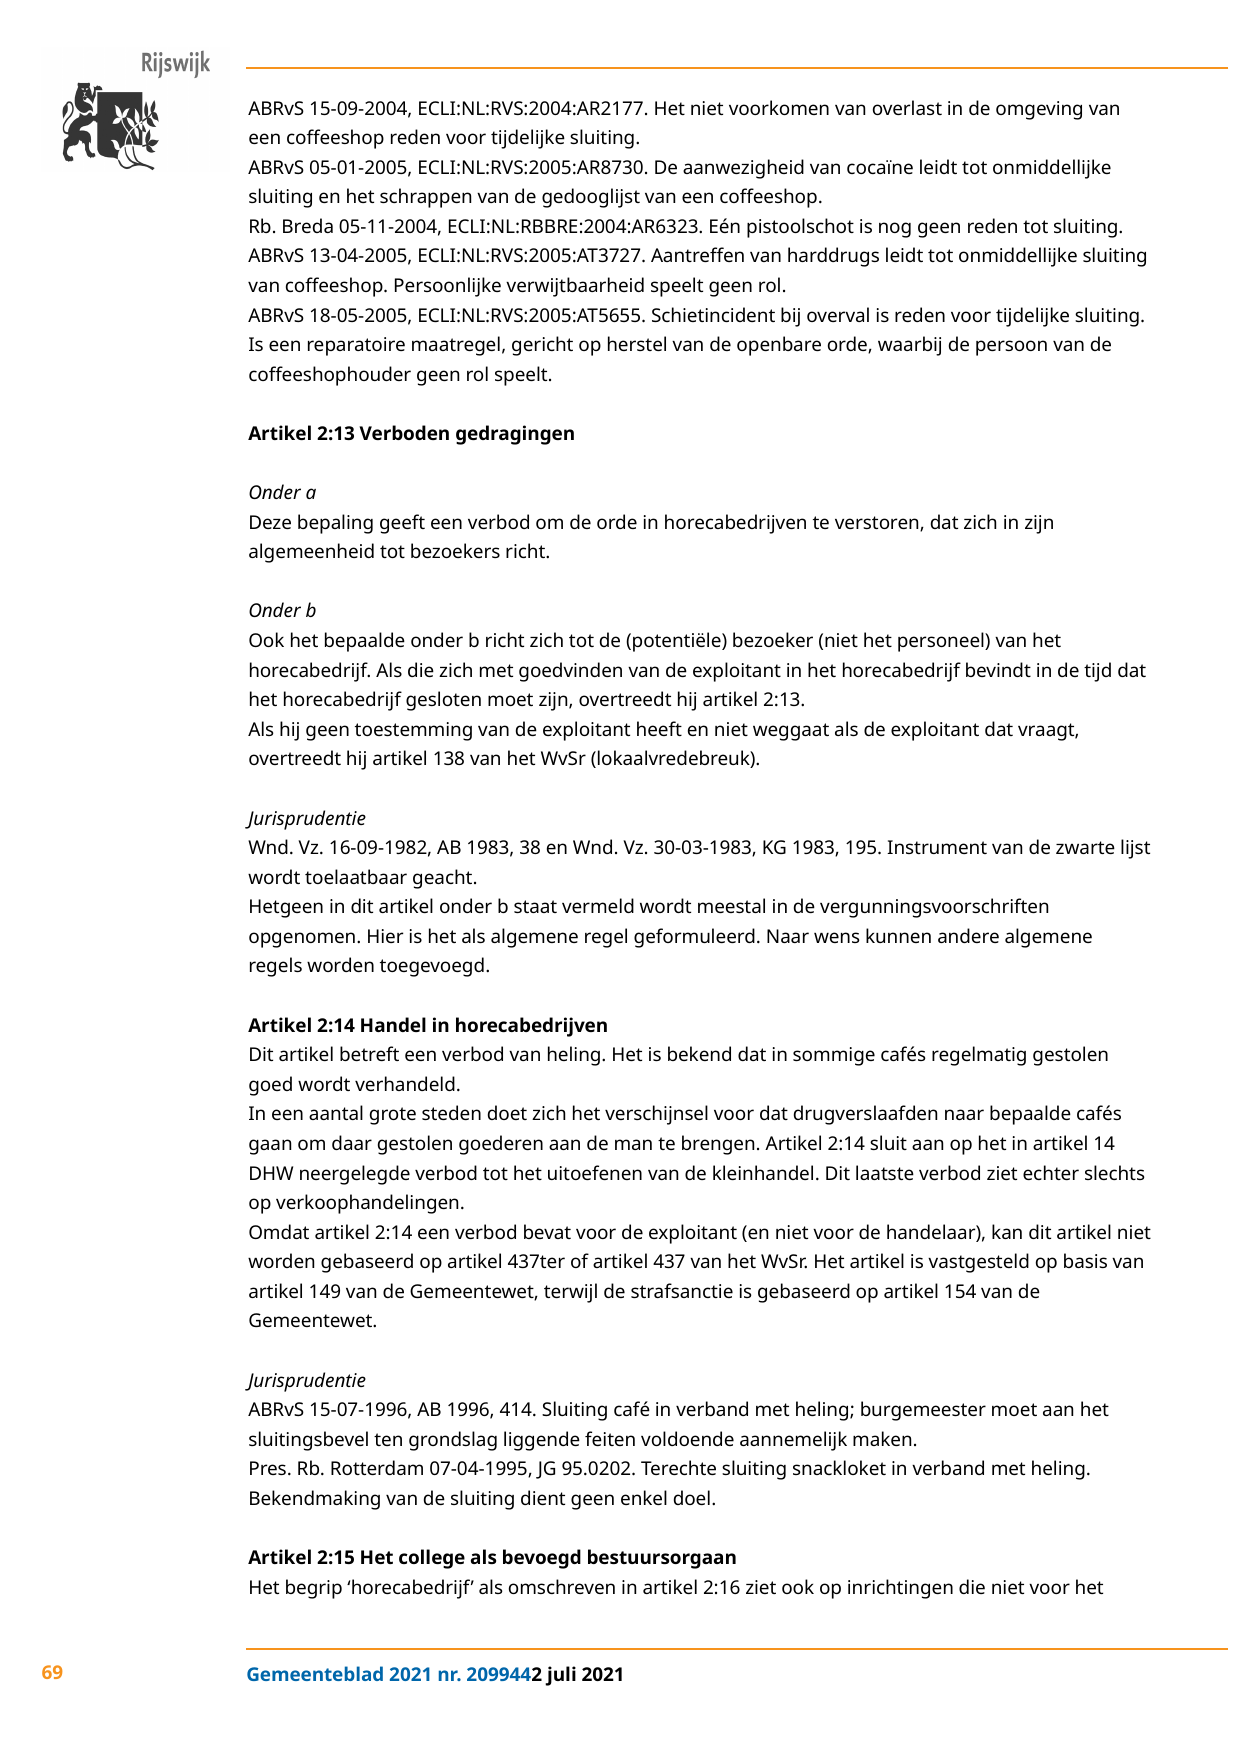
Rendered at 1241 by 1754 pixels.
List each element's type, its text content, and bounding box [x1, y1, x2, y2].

picture [41, 47, 231, 172]
text Artikel 2:14 Handel in horecabedrijven [248, 1012, 1152, 1038]
text Omdat artikel 2:14 een verbod bevat voor de exploitant (en niet voor de handelaar), kan dit artikel niet worden gebaseerd op artikel 437ter of artikel 437 van het WvSr. Het artikel is vastgesteld op basis van artikel 149 van de Gemeentewet, terwijl de strafsanctie is gebaseerd op artikel 154 van de Gemeentewet. [248, 1219, 1152, 1333]
text Jurisprudentie [248, 805, 1152, 831]
text Het begrip ‘horecabedrijf’ als omschreven in artikel 2:16 ziet ook op inrichtingen die niet voor het [248, 1574, 1152, 1600]
text Dit artikel betreft een verbod van heling. Het is bekend dat in sommige cafés regelmatig gestolen goed wordt verhandeld. [248, 1041, 1152, 1097]
text Wnd. Vz. 16-09-1982, AB 1983, 38 en Wnd. Vz. 30-03-1983, KG 1983, 195. Instrument van de zwarte lijst wordt toelaatbaar geacht. [248, 834, 1152, 890]
text Deze bepaling geeft een verbod om de orde in horecabedrijven te verstoren, dat zich in zijn algemeenheid tot bezoekers richt. [248, 509, 1152, 564]
text Rb. Breda 05-11-2004, ECLI:NL:RBBRE:2004:AR6323. Eén pistoolschot is nog geen reden tot sluiting. [248, 213, 1152, 239]
text Als hij geen toestemming van de exploitant heeft en niet weggaat als de exploitant dat vraagt, overtreedt hij artikel 138 van het WvSr (lokaalvredebreuk). [248, 716, 1152, 771]
text Jurisprudentie [248, 1367, 1152, 1393]
text ABRvS 18-05-2005, ECLI:NL:RVS:2005:AT5655. Schietincident bij overval is reden voor tijdelijke sluiting. Is een reparatoire maatregel, gericht op herstel van de openbare orde, waarbij de persoon van de coffeeshophouder geen rol speelt. [248, 302, 1152, 387]
text Onder a [248, 479, 1152, 505]
text ABRvS 05-01-2005, ECLI:NL:RVS:2005:AR8730. De aanwezigheid van cocaïne leidt tot onmiddellijke sluiting en het schrappen van de gedooglijst van een coffeeshop. [248, 154, 1152, 209]
text ABRvS 13-04-2005, ECLI:NL:RVS:2005:AT3727. Aantreffen van harddrugs leidt tot onmiddellijke sluiting van coffeeshop. Persoonlijke verwijtbaarheid speelt geen rol. [248, 243, 1152, 298]
text ABRvS 15-07-1996, AB 1996, 414. Sluiting café in verband met heling; burgemeester moet aan het sluitingsbevel ten grondslag liggende feiten voldoende aannemelijk maken. [248, 1396, 1152, 1452]
text In een aantal grote steden doet zich het verschijnsel voor dat drugverslaafden naar bepaalde cafés gaan om daar gestolen goederen aan de man te brengen. Artikel 2:14 sluit aan op het in artikel 14 DHW neergelegde verbod tot het uitoefenen van de kleinhandel. Dit laatste verbod ziet echter slechts op verkoophandelingen. [248, 1101, 1152, 1215]
text Pres. Rb. Rotterdam 07-04-1995, JG 95.0202. Terechte sluiting snackloket in verband met heling. Bekendmaking van de sluiting dient geen enkel doel. [248, 1456, 1152, 1511]
text ABRvS 15-09-2004, ECLI:NL:RVS:2004:AR2177. Het niet voorkomen van overlast in de omgeving van een coffeeshop reden voor tijdelijke sluiting. [248, 95, 1152, 150]
text Ook het bepaalde onder b richt zich tot de (potentiële) bezoeker (niet het personeel) van het horecabedrijf. Als die zich met goedvinden van de exploitant in het horecabedrijf bevindt in de tijd dat het horecabedrijf gesloten moet zijn, overtreedt hij artikel 2:13. [248, 627, 1152, 712]
text Hetgeen in dit artikel onder b staat vermeld wordt meestal in de vergunningsvoorschriften opgenomen. Hier is het als algemene regel geformuleerd. Naar wens kunnen andere algemene regels worden toegevoegd. [248, 893, 1152, 978]
text Artikel 2:13 Verboden gedragingen [248, 420, 1152, 446]
text Onder b [248, 598, 1152, 623]
text Artikel 2:15 Het college als bevoegd bestuursorgaan [248, 1544, 1152, 1570]
